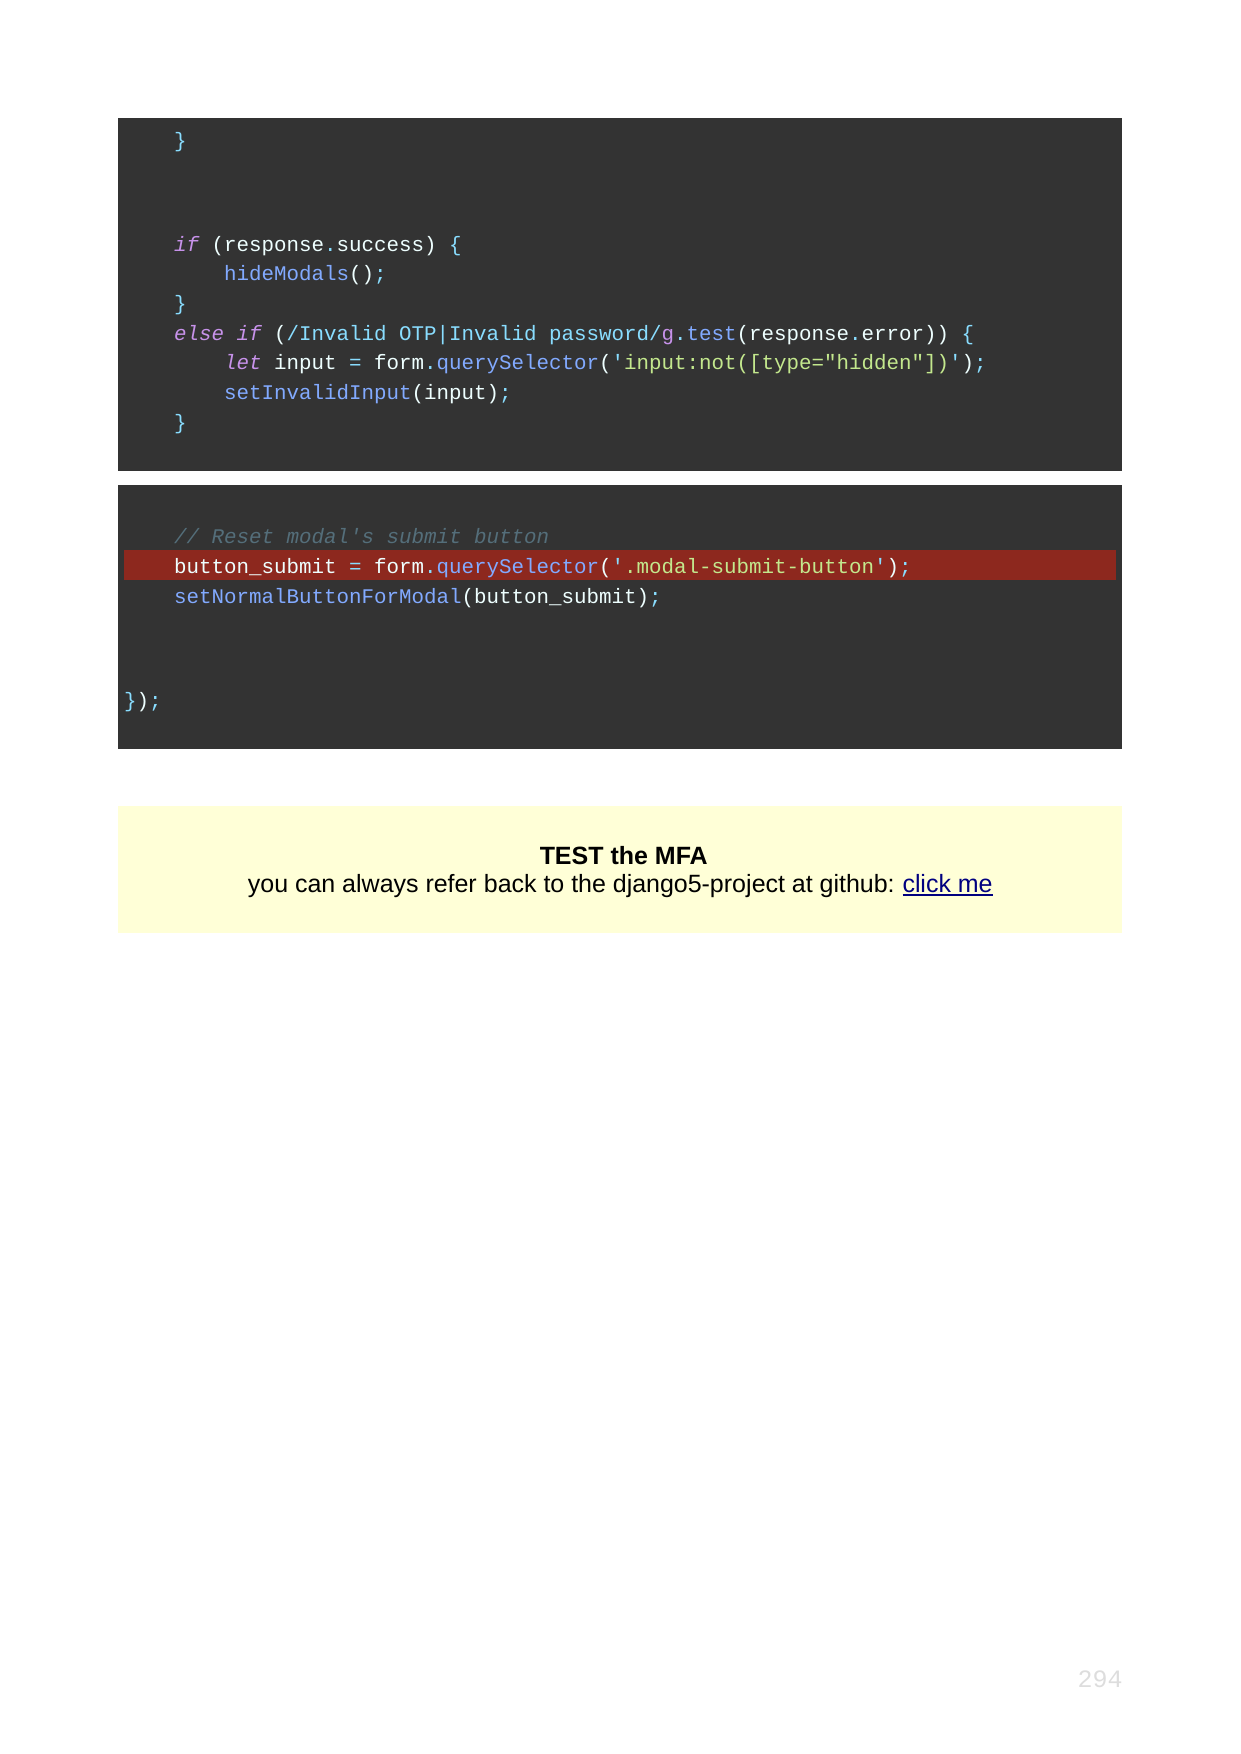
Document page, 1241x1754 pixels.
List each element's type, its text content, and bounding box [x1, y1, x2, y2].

table_header // Reset modal's submit button button_submit = form.querySelector('.modal-submit-button'); setNormalButtonForModal(button_submit); }); [118, 485, 1122, 749]
table_header TEST the MFA you can always refer back to the django5-project at github: click me [118, 806, 1122, 933]
table_header } if (response.success) { hideModals(); } else if (/Invalid OTP|Invalid password/g.test(response.error)) { let input = form.querySelector('input:not([type="hidden"])'); setInvalidInput(input); } [118, 118, 1122, 471]
